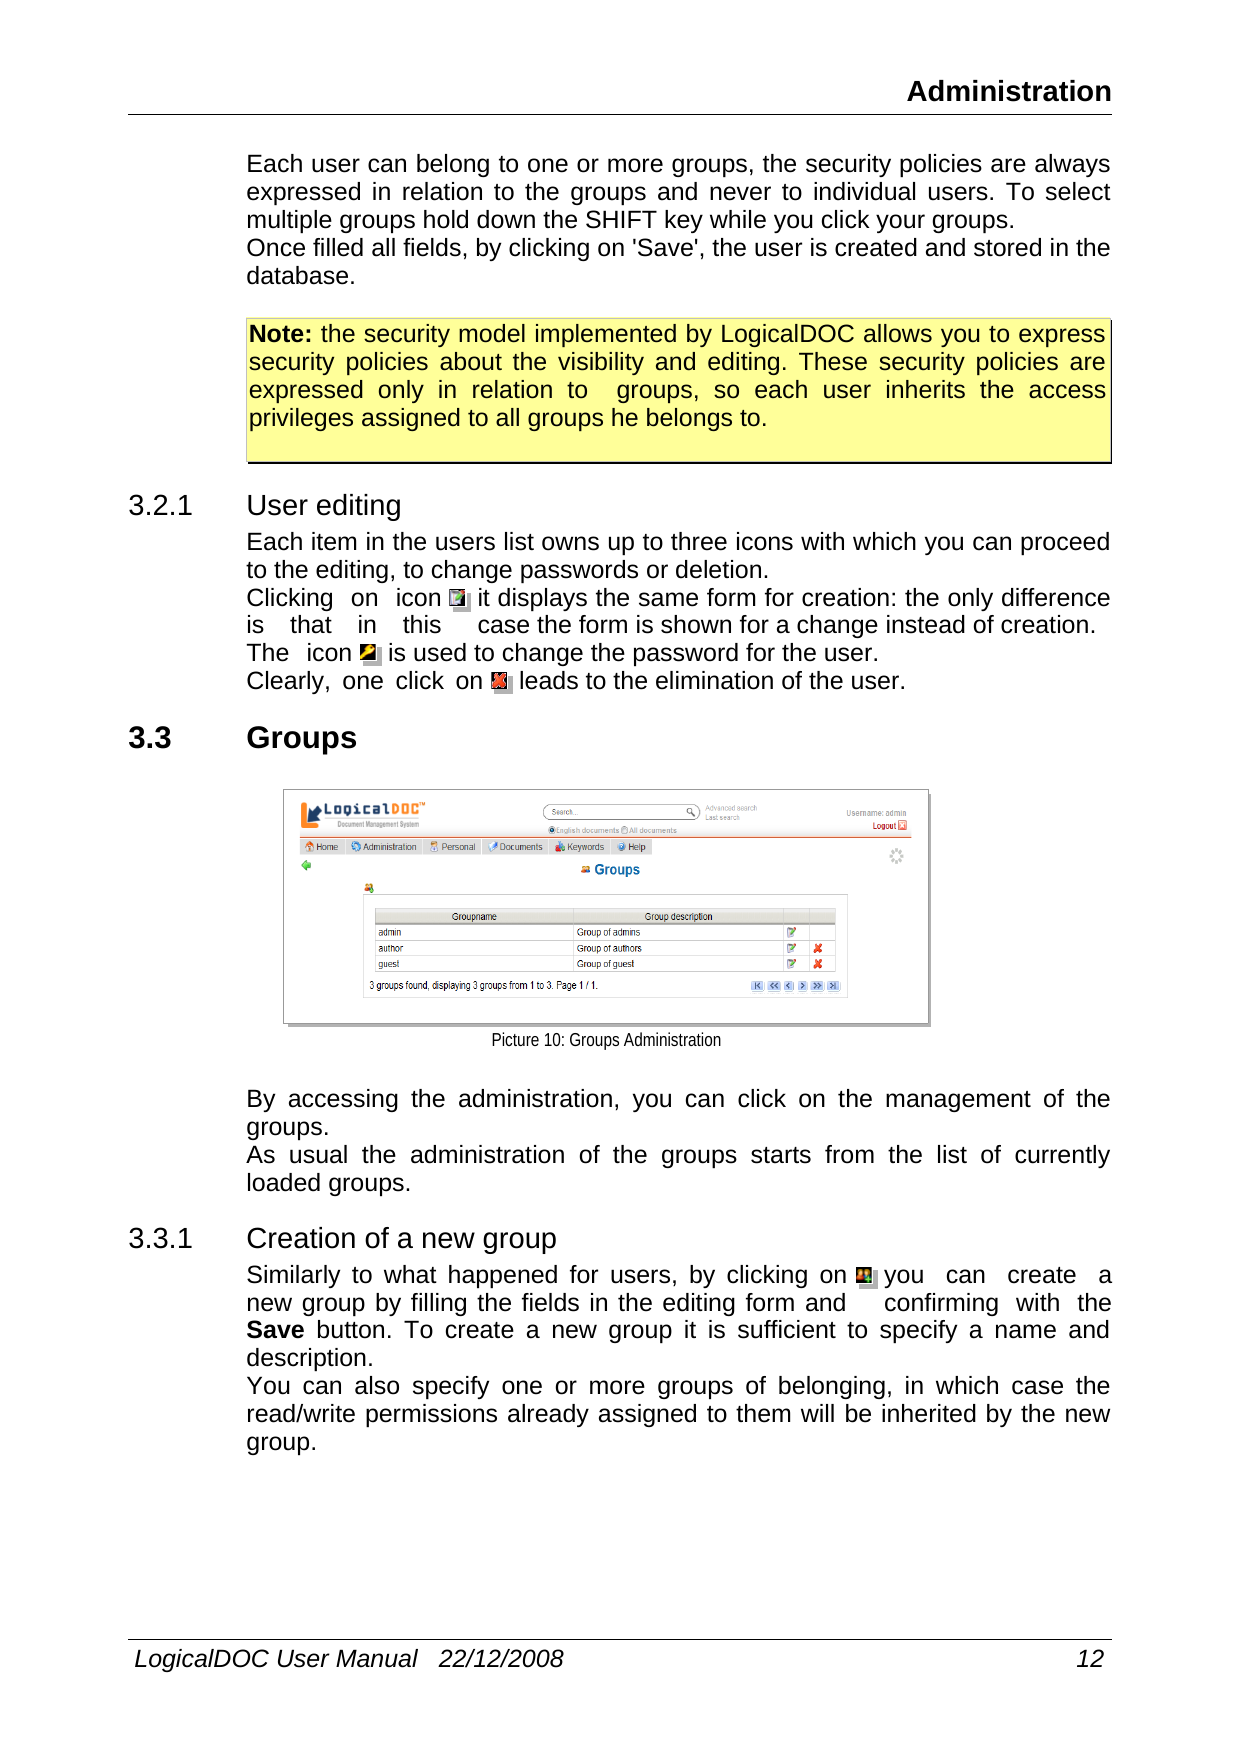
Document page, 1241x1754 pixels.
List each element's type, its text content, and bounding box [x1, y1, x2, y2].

text Note: the security model implemented by LogicalDOC allows you to express security policies about the visibility and editing. These security policies are expressed only in relation to groups, so each user inherits the access privileges assigned to all groups he belongs to. [247, 319, 1110, 429]
subtitle Creation of a new group [128, 1222, 1112, 1254]
text Each user can belong to one or more groups, the security policies are always expressed in relation to the groups and never to individual users. To select multiple groups hold down the SHIFT key while you click your groups. [246, 150, 1112, 234]
text Clicking on icon it displays the same form for creation: the only difference is that in this case the form is shown for a change instead of creation. [246, 583, 1112, 639]
picture [449, 589, 465, 606]
text You can also specify one or more groups of belonging, in which case the read/write permissions already assigned to them will be inherited by the new group. [246, 1372, 1112, 1456]
subtitle User editing [128, 489, 1112, 521]
text Similarly to what happened for users, by clicking on you can create a new group by filling the fields in the editing form and confirming with the Save button. To create a new group it is sufficient to specify a name and description. [246, 1260, 1112, 1372]
text By accessing the administration, you can click on the management of the groups. [246, 761, 1112, 1141]
picture [360, 644, 376, 660]
text The icon is used to change the password for the user. [246, 639, 1112, 667]
text Once filled all fields, by clicking on 'Save', the user is created and stored in the database. [246, 234, 1112, 289]
text Clearly, one click on leads to the elimination of the user. [246, 667, 1112, 695]
picture [856, 1267, 872, 1283]
text As usual the administration of the groups starts from the list of currently loaded groups. [246, 1141, 1112, 1197]
text Each item in the users list owns up to three icons with which you can proceed to the editing, to change passwords or deletion. [246, 528, 1112, 583]
list Picture 10: Groups Administration [283, 1024, 929, 1050]
picture [491, 672, 507, 689]
subtitle Groups [128, 720, 1112, 755]
picture [299, 798, 912, 1014]
